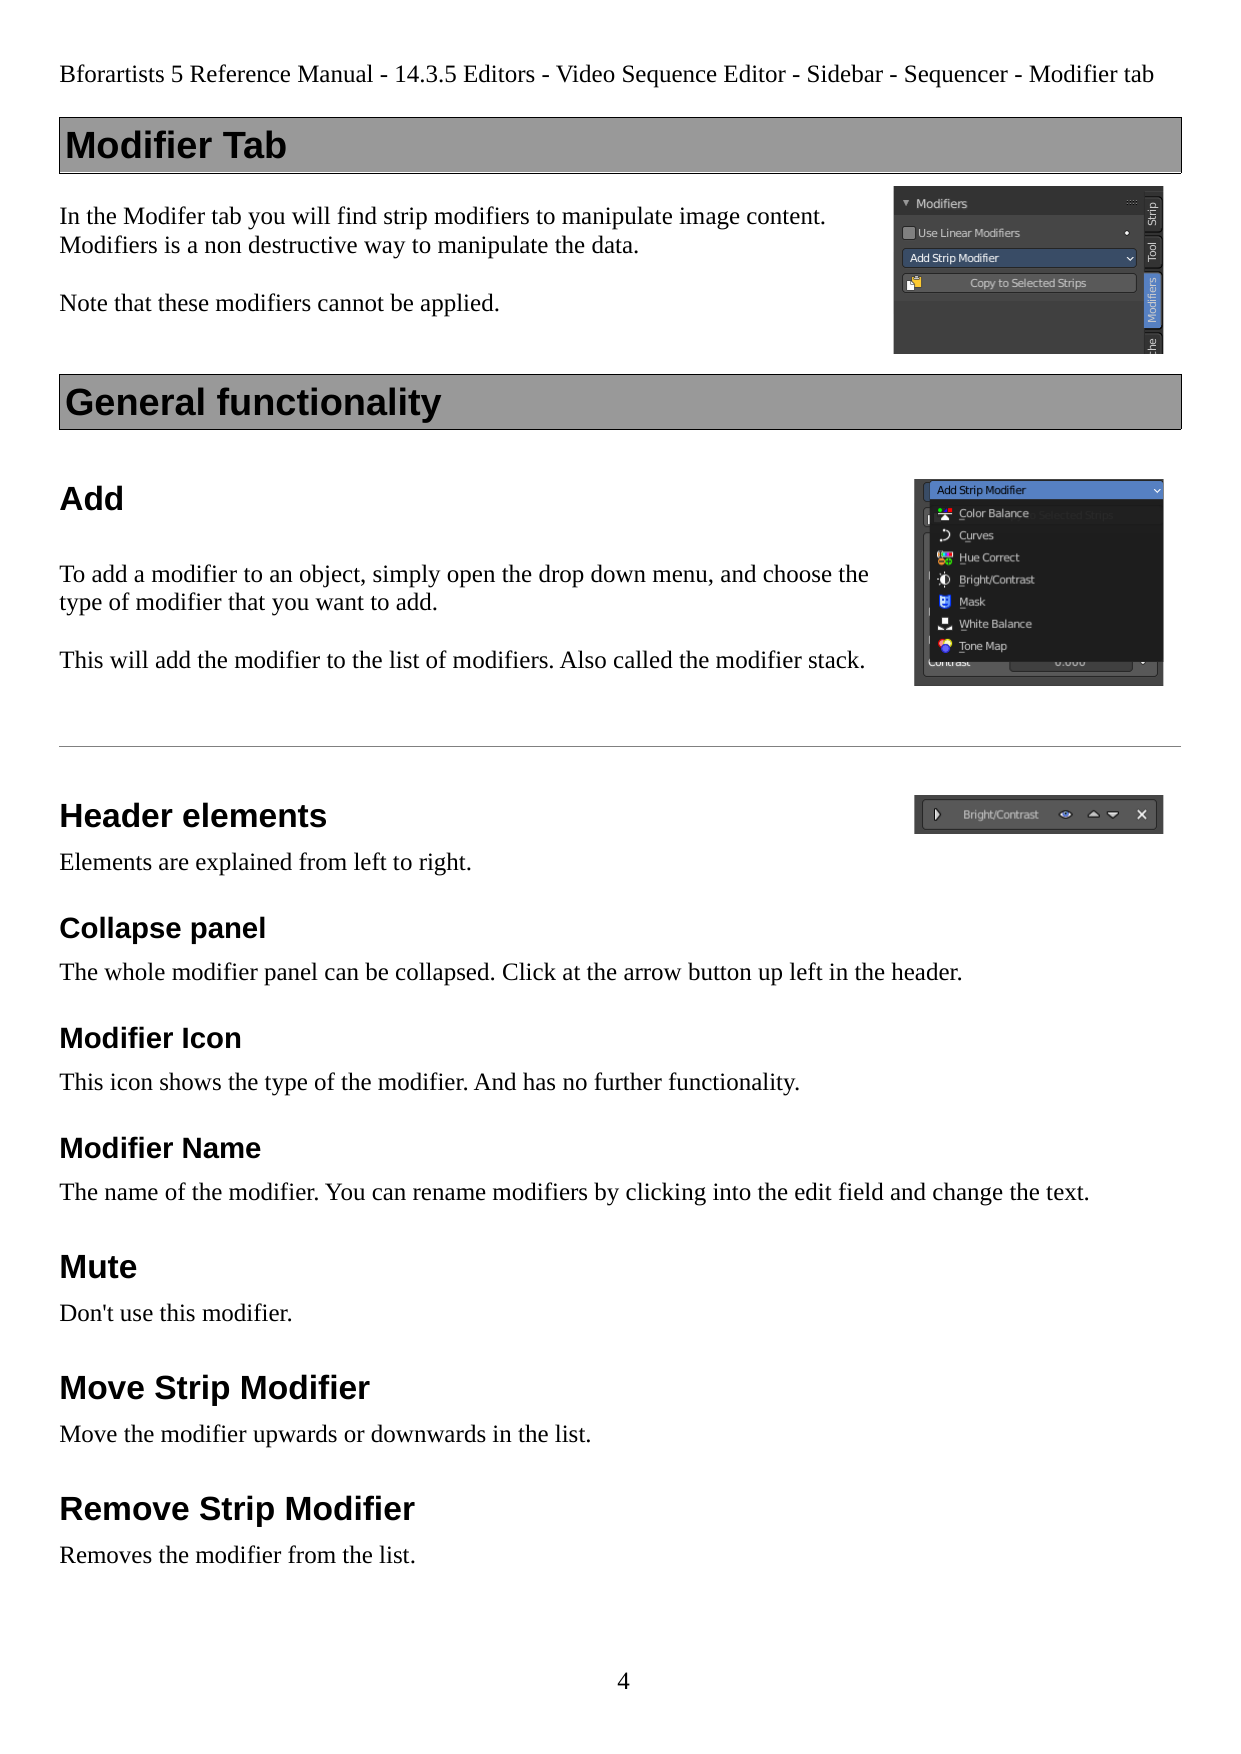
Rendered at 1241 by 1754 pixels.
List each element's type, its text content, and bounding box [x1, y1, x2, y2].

text Elements are explained from left to right. [59, 847, 1181, 876]
text To add a modifier to an object, simply open the drop down menu, and choose the type of modifier that you want to add. [59, 559, 914, 616]
subtitle Modifier Name [59, 1131, 1181, 1164]
text This icon shows the type of the modifier. And has no further functionality. [59, 1067, 1181, 1096]
subtitle Remove Strip Modifier [59, 1489, 1181, 1528]
subtitle Move Strip Modifier [59, 1368, 1181, 1407]
text Don't use this modifier. [59, 1298, 1181, 1327]
subtitle Mute [59, 1247, 1181, 1286]
table_header General functionality [60, 375, 1181, 429]
picture [914, 479, 1164, 686]
subtitle [1164, 479, 1181, 517]
text In the Modifer tab you will find strip modifiers to manipulate image content. Modifiers is a non destructive way to manipulate the data. [59, 201, 893, 259]
subtitle Collapse panel [59, 911, 1181, 945]
subtitle Add [59, 479, 914, 517]
picture [914, 795, 1164, 834]
subtitle Header elements [59, 796, 1181, 835]
text Note that these modifiers cannot be applied. [59, 288, 893, 316]
table_header Modifier Tab [60, 118, 1181, 172]
subtitle Modifier Icon [59, 1021, 1181, 1054]
text The name of the modifier. You can rename modifiers by clicking into the edit field and change the text. [59, 1177, 1181, 1206]
text This will add the modifier to the list of modifiers. Also called the modifier stack. [59, 645, 914, 674]
text Removes the modifier from the list. [59, 1540, 1181, 1569]
text The whole modifier panel can be collapsed. Click at the arrow button up left in the header. [59, 957, 1181, 986]
text Move the modifier upwards or downwards in the list. [59, 1419, 1181, 1448]
picture [893, 186, 1164, 354]
